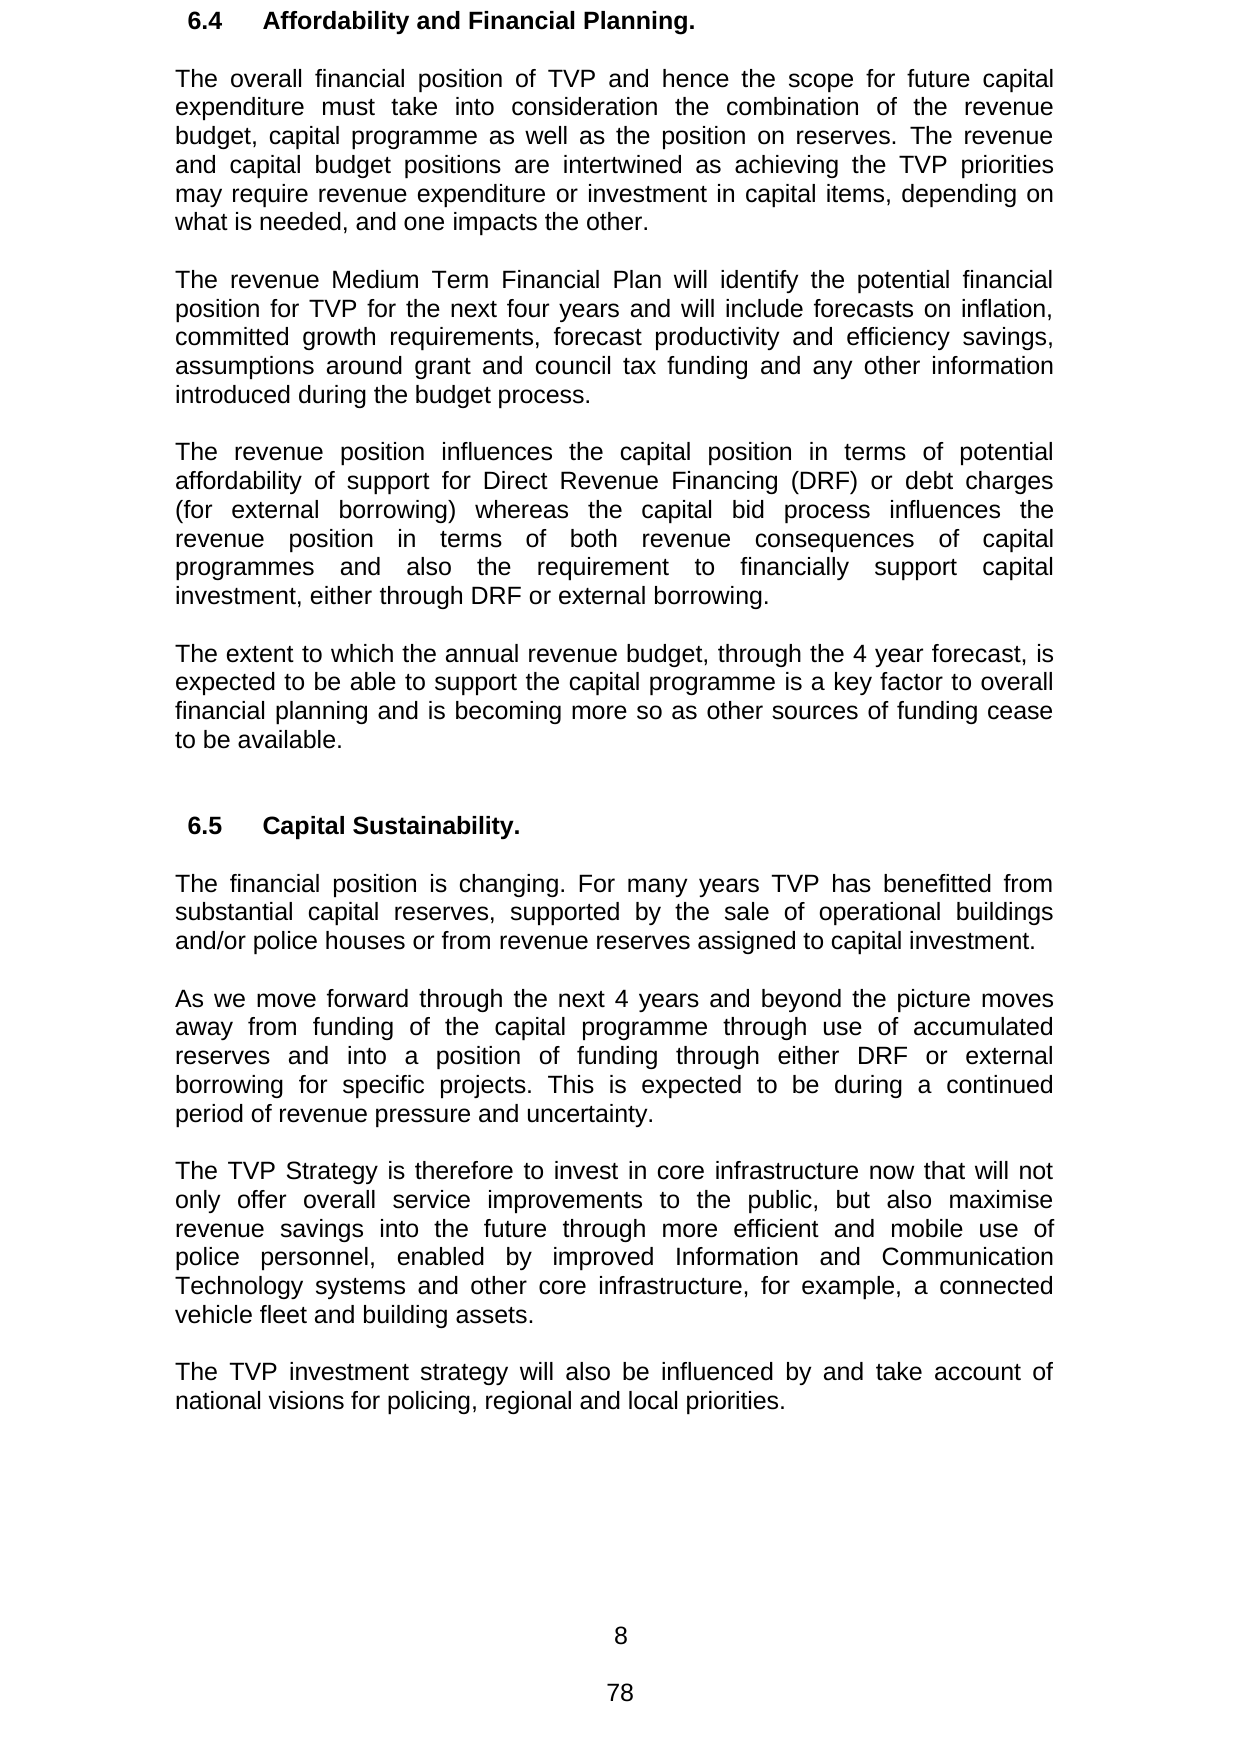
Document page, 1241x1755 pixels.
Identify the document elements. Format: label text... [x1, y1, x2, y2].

text The financial position is changing. For many years TVP has benefitted from substantial capital reserves, supported by the sale of operational buildings and/or police houses or from revenue reserves assigned to capital investment. [175, 868, 1054, 955]
text As we move forward through the next 4 years and beyond the picture moves away from funding of the capital programme through use of accumulated reserves and into a position of funding through either DRF or external borrowing for specific projects. This is expected to be during a continued period of revenue pressure and uncertainty. [175, 983, 1054, 1127]
subtitle Affordability and Financial Planning. [187, 6, 1066, 35]
text The overall financial position of TVP and hence the scope for future capital expenditure must take into consideration the combination of the revenue budget, capital programme as well as the position on reserves. The revenue and capital budget positions are intertwined as achieving the TVP priorities may require revenue expenditure or investment in capital items, depending on what is needed, and one impacts the other. [175, 63, 1054, 236]
text The TVP investment strategy will also be influenced by and take account of national visions for policing, regional and local priorities. [175, 1357, 1054, 1415]
subtitle Capital Sustainability. [187, 811, 1066, 840]
text The extent to which the annual revenue budget, through the 4 year forecast, is expected to be able to support the capital programme is a key factor to overall financial planning and is becoming more so as other sources of funding cease to be available. [175, 638, 1054, 753]
text The revenue position influences the capital position in terms of potential affordability of support for Direct Revenue Financing (DRF) or debt charges (for external borrowing) whereas the capital bid process influences the revenue position in terms of both revenue consequences of capital programmes and also the requirement to financially support capital investment, either through DRF or external borrowing. [175, 437, 1054, 610]
text The TVP Strategy is therefore to invest in core infrastructure now that will not only offer overall service improvements to the public, but also maximise revenue savings into the future through more efficient and mobile use of police personnel, enabled by improved Information and Communication Technology systems and other core infrastructure, for example, a connected vehicle fleet and building assets. [175, 1156, 1054, 1328]
text The revenue Medium Term Financial Plan will identify the potential financial position for TVP for the next four years and will include forecasts on inflation, committed growth requirements, forecast productivity and efficiency savings, assumptions around grant and council tax funding and any other information introduced during the budget process. [175, 265, 1054, 408]
